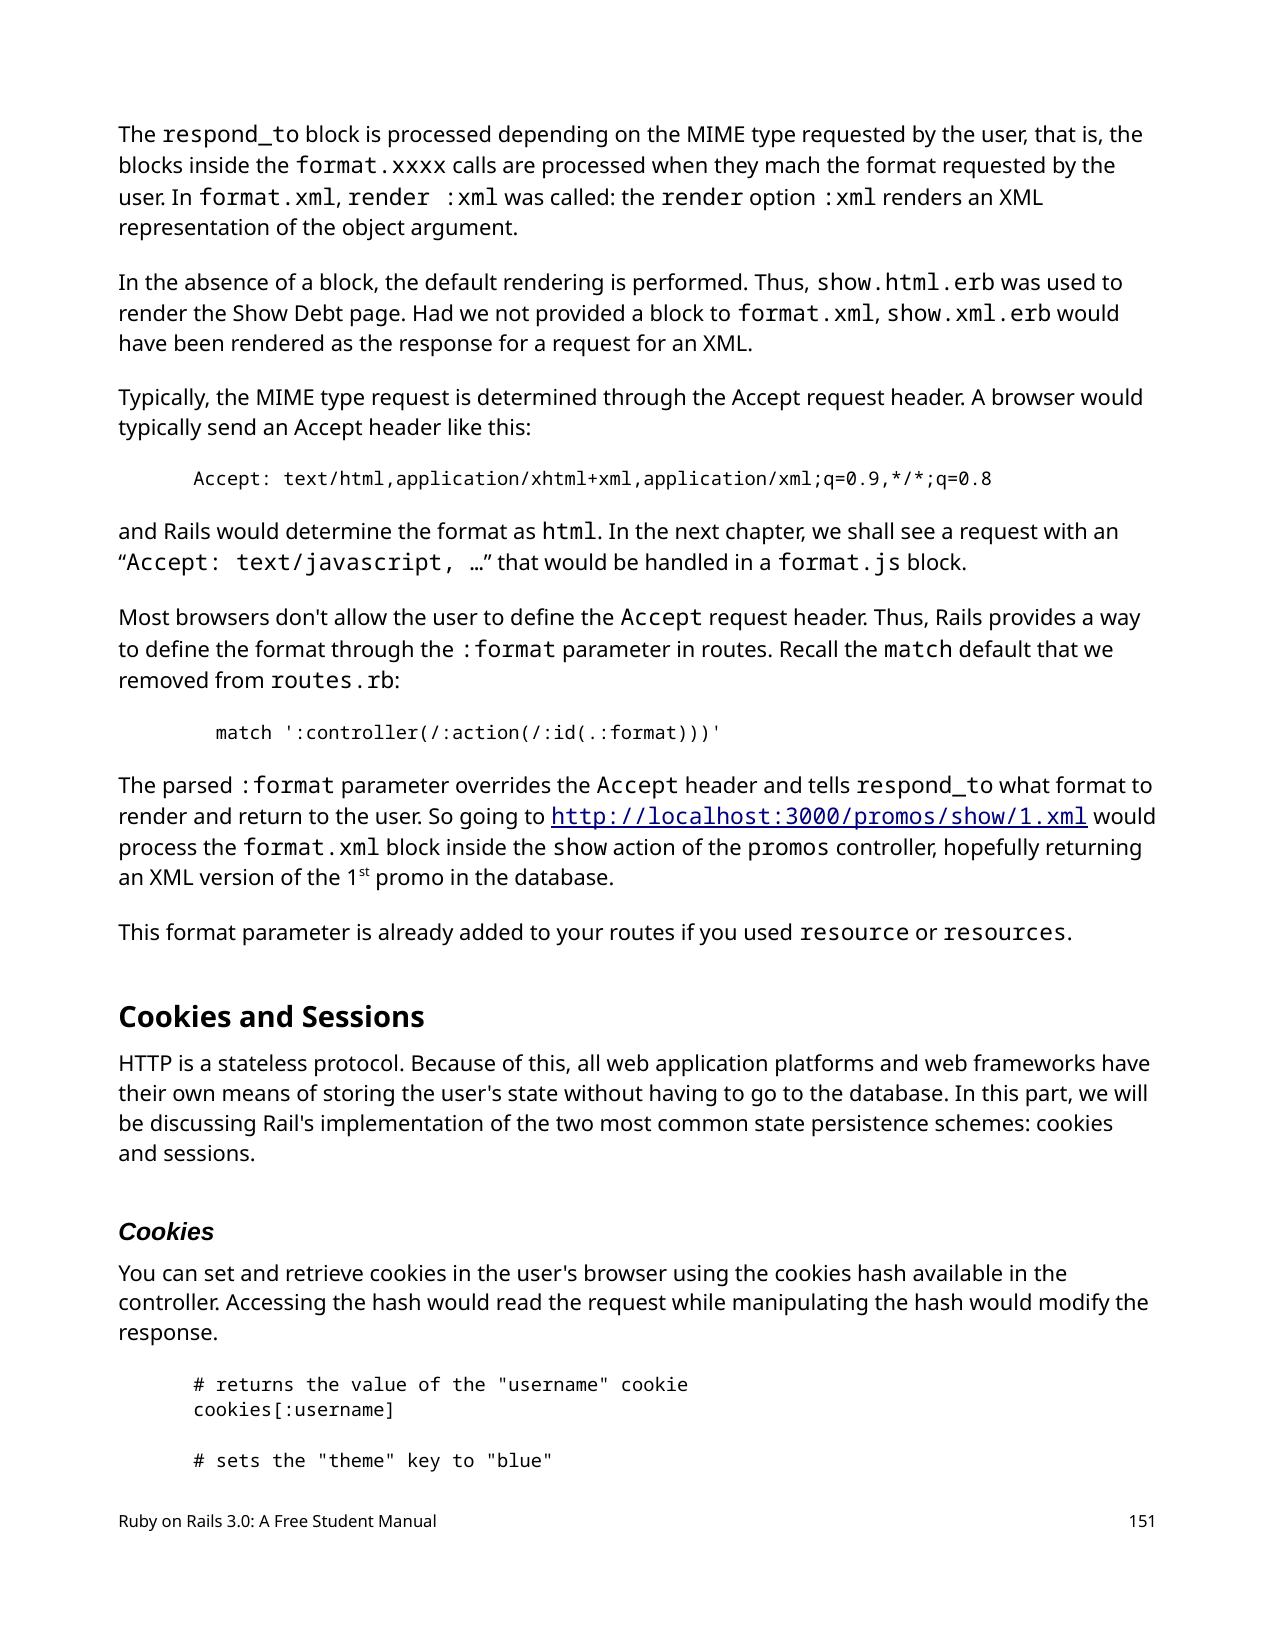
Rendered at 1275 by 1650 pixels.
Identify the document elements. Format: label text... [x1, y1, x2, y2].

text Accept: text/html,application/xhtml+xml,application/xml;q=0.9,*/*;q=0.8 [193, 465, 1157, 491]
subtitle Cookies and Sessions [118, 996, 1157, 1036]
text The respond_to block is processed depending on the MIME type requested by the user, that is, the blocks inside the format.xxxx calls are processed when they mach the format requested by the user. In format.xml, render :xml was called: the render option :xml renders an XML representation of the object argument. [118, 118, 1157, 242]
text # returns the value of the "username" cookie cookies[:username] # sets the "theme" key to "blue" [193, 1371, 1157, 1473]
text HTTP is a stateless protocol. Because of this, all web application platforms and web frameworks have their own means of storing the user's state without having to go to the database. In this part, we will be discussing Rail's implementation of the two most common state persistence schemes: cookies and sessions. [118, 1048, 1157, 1168]
text This format parameter is already added to your routes if you used resource or resources. [118, 916, 1157, 947]
text match ':controller(/:action(/:id(.:format)))' [193, 719, 1157, 744]
text In the absence of a block, the default rendering is performed. Thus, show.html.erb was used to render the Show Debt page. Had we not provided a block to format.xml, show.xml.erb would have been rendered as the response for a request for an XML. [118, 266, 1157, 358]
text Typically, the MIME type request is determined through the Accept request header. A browser would typically send an Accept header like this: [118, 382, 1157, 441]
text You can set and retrieve cookies in the user's browser using the cookies hash available in the controller. Accessing the hash would read the request while manipulating the hash would modify the response. [118, 1258, 1157, 1347]
subtitle Cookies [118, 1217, 1157, 1245]
text and Rails would determine the format as html. In the next chapter, we shall see a request with an “Accept: text/javascript, …” that would be handled in a format.js block. [118, 515, 1157, 577]
text The parsed :format parameter overrides the Accept header and tells respond_to what format to render and return to the user. So going to http://localhost:3000/promos/show/1.xml would process the format.xml block inside the show action of the promos controller, hopefully returning an XML version of the 1st promo in the database. [118, 768, 1157, 892]
text Most browsers don't allow the user to define the Accept request header. Thus, Rails provides a way to define the format through the :format parameter in routes. Recall the match default that we removed from routes.rb: [118, 601, 1157, 695]
